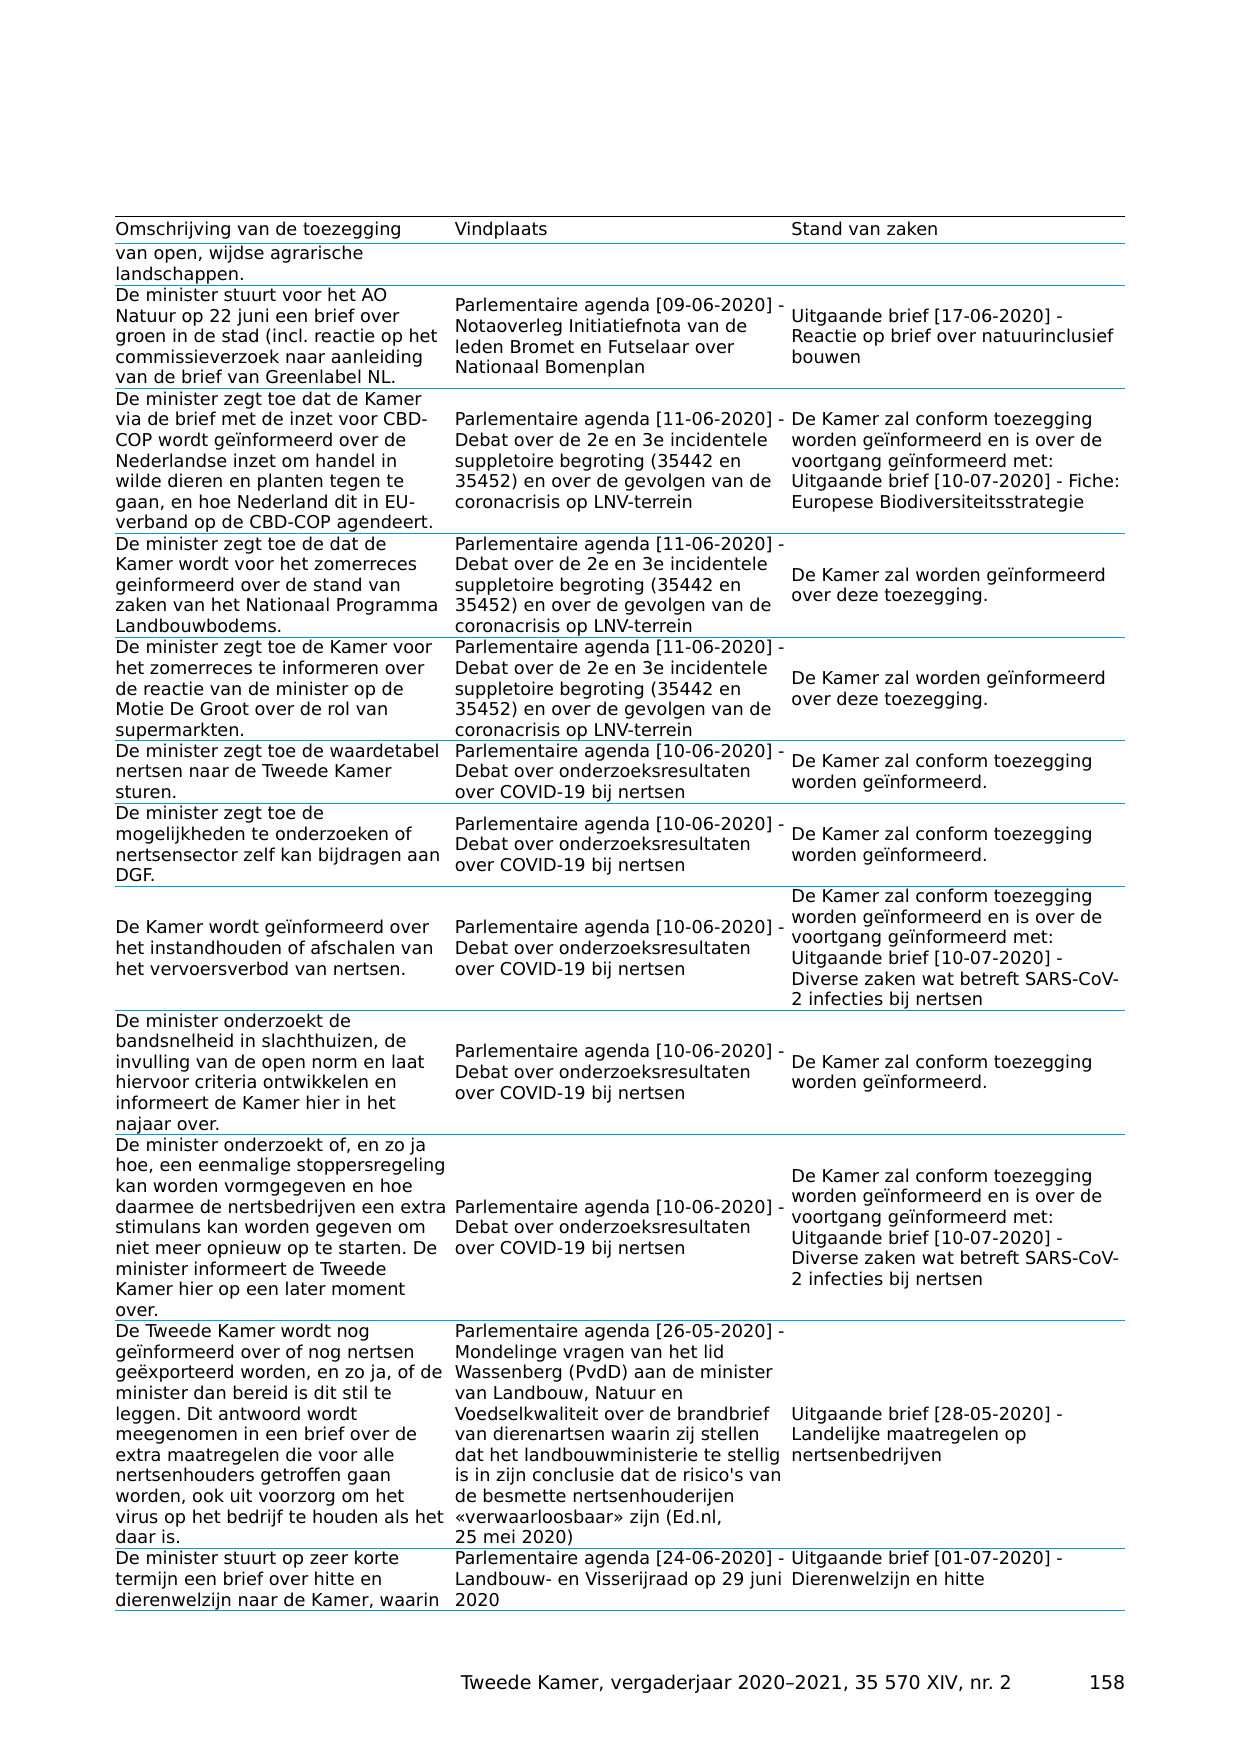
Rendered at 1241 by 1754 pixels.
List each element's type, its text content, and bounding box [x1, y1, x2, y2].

table_cell De Kamer zal conform toezegging worden geïnformeerd. [788, 741, 1125, 803]
table_cell Uitgaande brief [17-06-2020] - Reactie op brief over natuurinclusief bouwen [788, 286, 1125, 388]
table_cell Stand van zaken [788, 217, 1125, 243]
table_cell De minister zegt toe de Kamer voor het zomerreces te informeren over de reactie van de minister op de Motie De Groot over de rol van supermarkten. [115, 638, 452, 740]
table_header Toezeggingen Minister van Landbouw, Natuur en Voedselkwaliteit aan Tweede Kamer [115, 191, 1125, 216]
table_cell Parlementaire agenda [24-06-2020] - Landbouw- en Visserijraad op 29 juni 2020 [452, 1549, 788, 1610]
table_cell Uitgaande brief [28-05-2020] - Landelijke maatregelen op nertsenbedrijven [788, 1321, 1125, 1548]
table_cell De Kamer zal conform toezegging worden geïnformeerd en is over de voortgang geïnformeerd met: Uitgaande brief [10-07-2020] - Diverse zaken wat betreft SARS-CoV-2 infecties bij nertsen [788, 1135, 1125, 1320]
table_cell Uitgaande brief [01-07-2020] - Dierenwelzijn en hitte [788, 1549, 1125, 1610]
table_cell Parlementaire agenda [11-06-2020] - Debat over de 2e en 3e incidentele suppletoire begroting (35442 en 35452) en over de gevolgen van de coronacrisis op LNV-terrein [452, 534, 788, 637]
table_cell De Kamer zal worden geïnformeerd over deze toezegging. [788, 534, 1125, 637]
table_cell De minister zegt toe dat de Kamer via de brief met de inzet voor CBD-COP wordt geïnformeerd over de Nederlandse inzet om handel in wilde dieren en planten tegen te gaan, en hoe Nederland dit in EU-verband op de CBD-COP agendeert. [115, 389, 452, 533]
table_cell De Kamer zal conform toezegging worden geïnformeerd en is over de voortgang geïnformeerd met: Uitgaande brief [10-07-2020] - Fiche: Europese Biodiversiteitsstrategie [788, 389, 1125, 533]
table_cell De Tweede Kamer wordt nog geïnformeerd over of nog nertsen geëxporteerd worden, en zo ja, of de minister dan bereid is dit stil te leggen. Dit antwoord wordt meegenomen in een brief over de extra maatregelen die voor alle nertsenhouders getroffen gaan worden, ook uit voorzorg om het virus op het bedrijf te houden als het daar is. [115, 1321, 452, 1548]
table_cell De minister stuurt voor het AO Natuur op 22 juni een brief over groen in de stad (incl. reactie op het commissieverzoek naar aanleiding van de brief van Greenlabel NL. [115, 286, 452, 388]
table_cell Parlementaire agenda [10-06-2020] - Debat over onderzoeksresultaten over COVID-19 bij nertsen [452, 741, 788, 803]
table_cell De minister onderzoekt de bandsnelheid in slachthuizen, de invulling van de open norm en laat hiervoor criteria ontwikkelen en informeert de Kamer hier in het najaar over. [115, 1011, 452, 1134]
table_cell Parlementaire agenda [10-06-2020] - Debat over onderzoeksresultaten over COVID-19 bij nertsen [452, 804, 788, 886]
table_cell Parlementaire agenda [10-06-2020] - Debat over onderzoeksresultaten over COVID-19 bij nertsen [452, 887, 788, 1010]
table_cell De Kamer zal conform toezegging worden geïnformeerd. [788, 1011, 1125, 1134]
table_cell Parlementaire agenda [10-06-2020] - Debat over onderzoeksresultaten over COVID-19 bij nertsen [452, 1011, 788, 1134]
table_cell De Kamer zal worden geïnformeerd over deze toezegging. [788, 638, 1125, 740]
table_cell De minister stuurt op zeer korte termijn een brief over hitte en dierenwelzijn naar de Kamer, waarin [115, 1549, 452, 1610]
table_cell De Kamer wordt geïnformeerd over het instandhouden of afschalen van het vervoersverbod van nertsen. [115, 887, 452, 1010]
table_cell Parlementaire agenda [11-06-2020] - Debat over de 2e en 3e incidentele suppletoire begroting (35442 en 35452) en over de gevolgen van de coronacrisis op LNV-terrein [452, 638, 788, 740]
table_cell [452, 244, 788, 284]
table_cell Parlementaire agenda [10-06-2020] - Debat over onderzoeksresultaten over COVID-19 bij nertsen [452, 1135, 788, 1320]
table_cell De minister zegt toe de waardetabel nertsen naar de Tweede Kamer sturen. [115, 741, 452, 803]
table_cell De minister zegt toe de mogelijkheden te onderzoeken of nertsensector zelf kan bijdragen aan DGF. [115, 804, 452, 886]
table_cell Parlementaire agenda [09-06-2020] - Notaoverleg Initiatiefnota van de leden Bromet en Futselaar over Nationaal Bomenplan [452, 286, 788, 388]
table_cell De minister zegt toe de dat de Kamer wordt voor het zomerreces geinformeerd over de stand van zaken van het Nationaal Programma Landbouwbodems. [115, 534, 452, 637]
table_cell Vindplaats [452, 217, 788, 243]
table_cell [788, 244, 1125, 284]
table_cell De Kamer zal conform toezegging worden geïnformeerd en is over de voortgang geïnformeerd met: Uitgaande brief [10-07-2020] - Diverse zaken wat betreft SARS-CoV-2 infecties bij nertsen [788, 887, 1125, 1010]
table_cell De minister onderzoekt of, en zo ja hoe, een eenmalige stoppersregeling kan worden vormgegeven en hoe daarmee de nertsbedrijven een extra stimulans kan worden gegeven om niet meer opnieuw op te starten. De minister informeert de Tweede Kamer hier op een later moment over. [115, 1135, 452, 1320]
table_cell Parlementaire agenda [11-06-2020] - Debat over de 2e en 3e incidentele suppletoire begroting (35442 en 35452) en over de gevolgen van de coronacrisis op LNV-terrein [452, 389, 788, 533]
table_cell De Kamer zal conform toezegging worden geïnformeerd. [788, 804, 1125, 886]
table_cell Parlementaire agenda [26-05-2020] - Mondelinge vragen van het lid Wassenberg (PvdD) aan de minister van Landbouw, Natuur en Voedselkwaliteit over de brandbrief van dierenartsen waarin zij stellen dat het landbouwministerie te stellig is in zijn conclusie dat de risico's van de besmette nertsenhouderijen «verwaarloosbaar» zijn (Ed.nl, 25 mei 2020) [452, 1321, 788, 1548]
table_cell Omschrijving van de toezegging [115, 217, 452, 243]
table_cell van open, wijdse agrarische landschappen. [115, 244, 452, 284]
